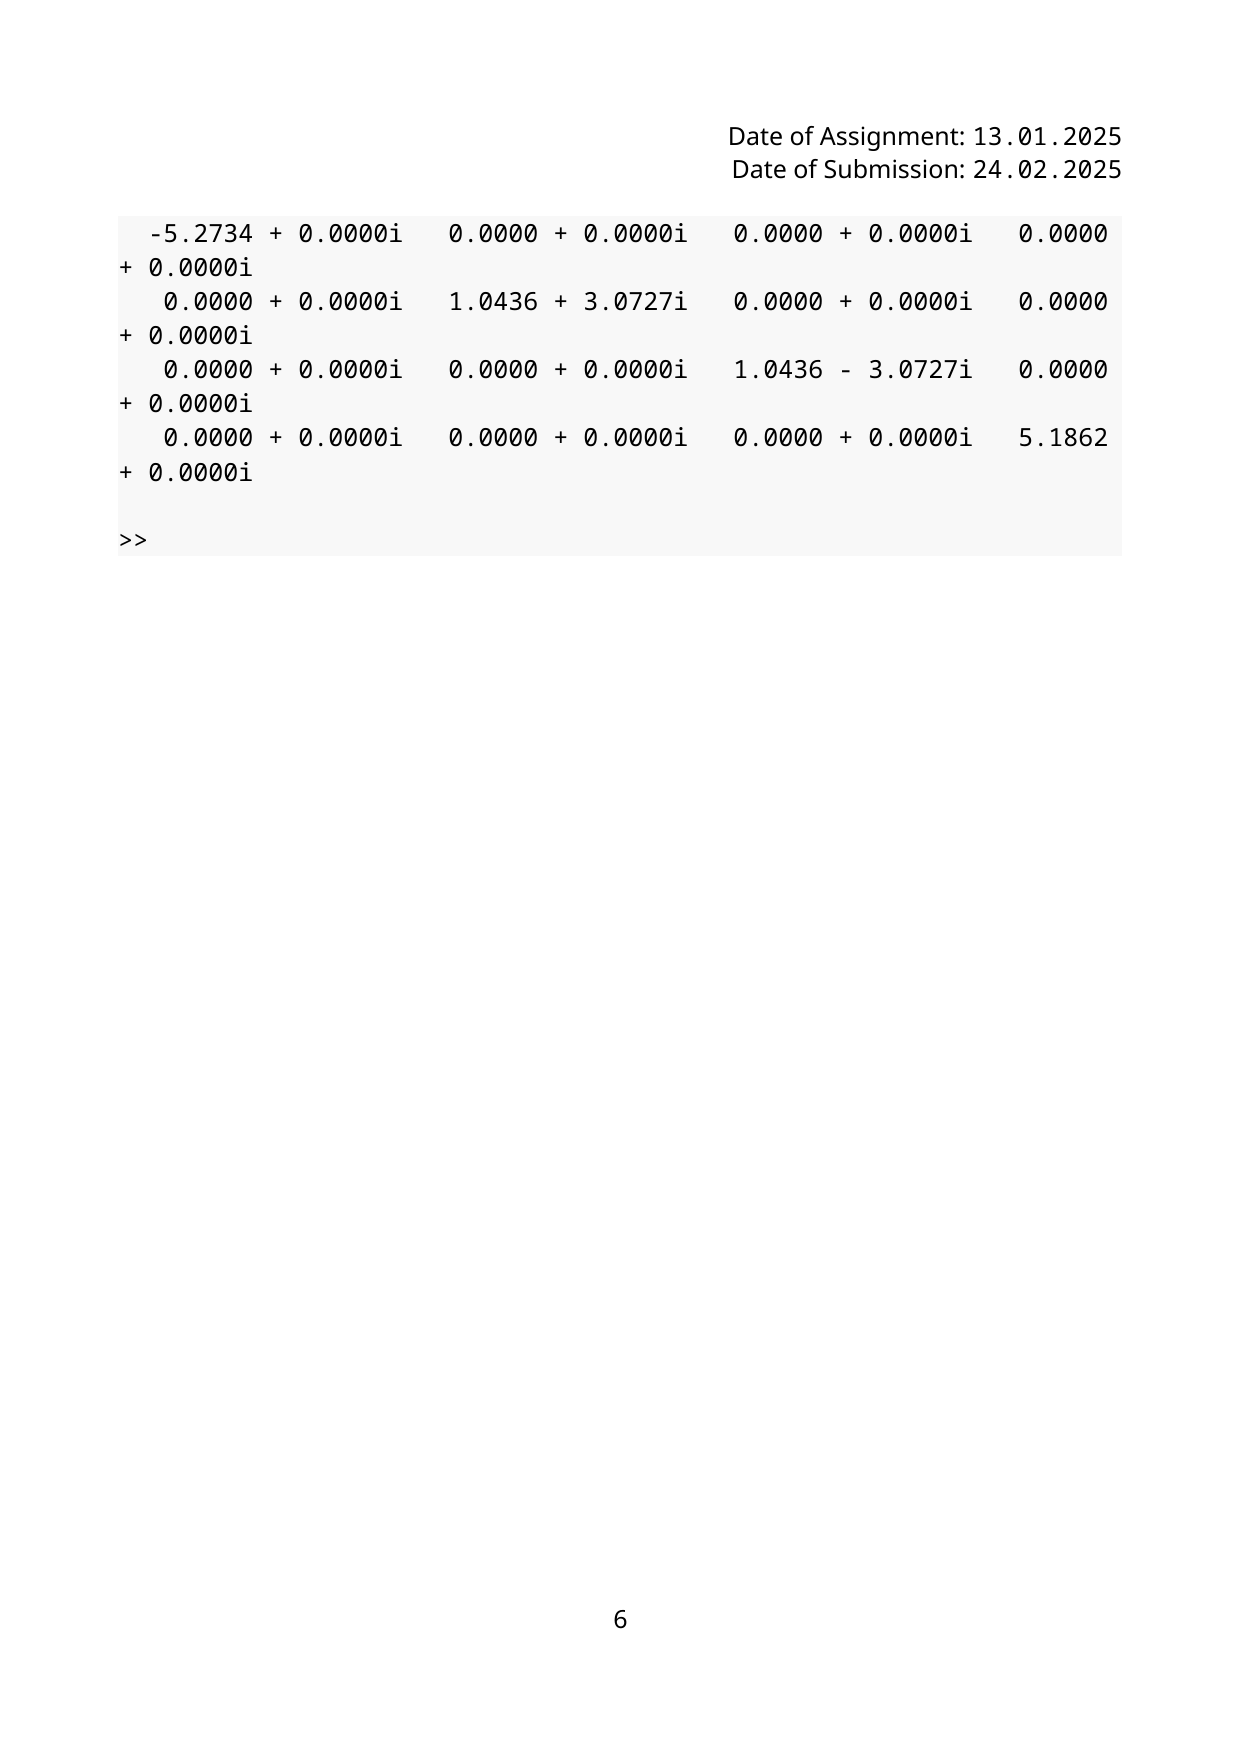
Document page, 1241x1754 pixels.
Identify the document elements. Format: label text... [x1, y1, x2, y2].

text 0.0000 + 0.0000i 0.0000 + 0.0000i 0.0000 + 0.0000i 5.1862 + 0.0000i [118, 420, 1122, 488]
text 0.0000 + 0.0000i 0.0000 + 0.0000i 1.0436 - 3.0727i 0.0000 + 0.0000i [118, 352, 1122, 420]
text -5.2734 + 0.0000i 0.0000 + 0.0000i 0.0000 + 0.0000i 0.0000 + 0.0000i [118, 216, 1122, 284]
text >> [118, 522, 1122, 556]
text 0.0000 + 0.0000i 1.0436 + 3.0727i 0.0000 + 0.0000i 0.0000 + 0.0000i [118, 284, 1122, 352]
